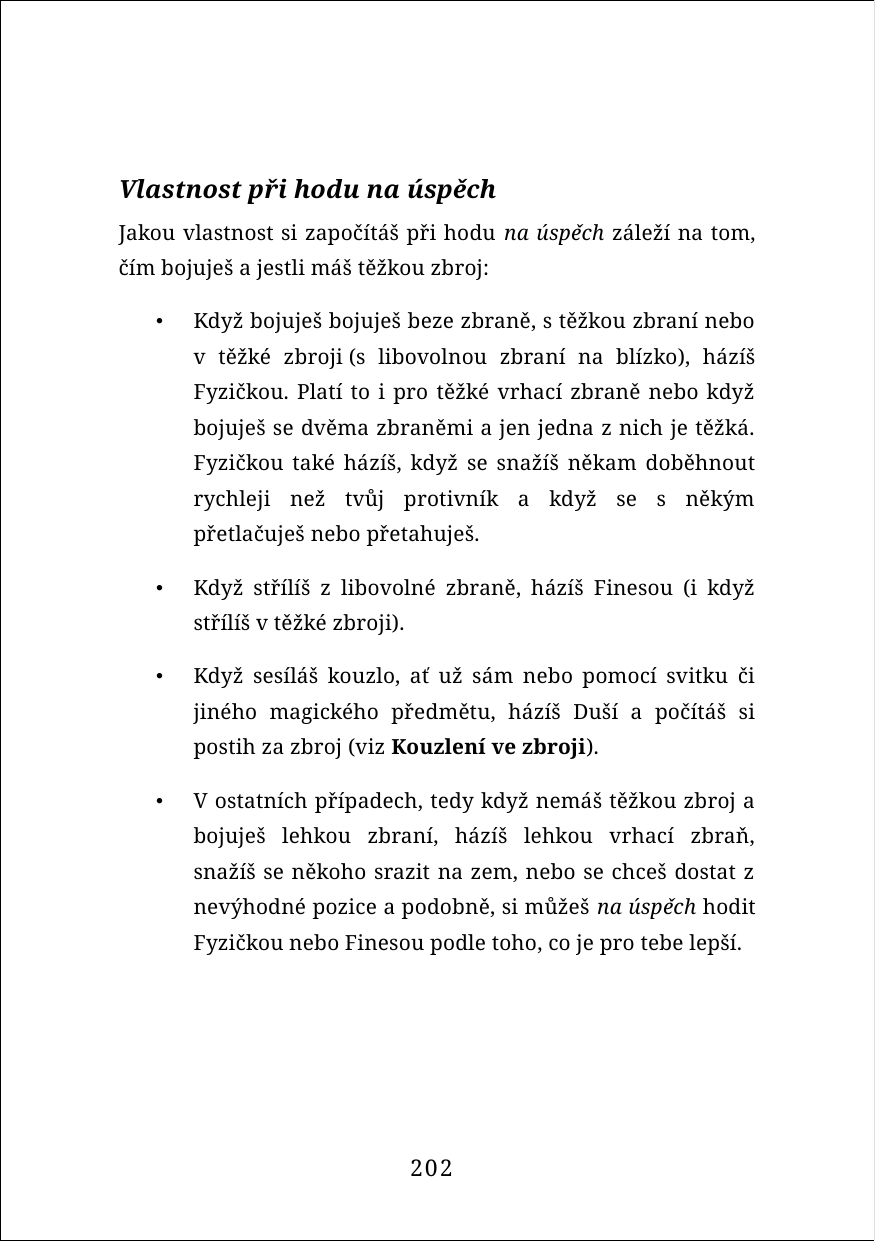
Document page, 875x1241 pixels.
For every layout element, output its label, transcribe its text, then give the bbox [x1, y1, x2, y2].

list Když sesíláš kouzlo, ať už sám nebo pomocí svitku či jiného magického předmětu, házíš Duší a počítáš si postih za zbroj (viz Kouzlení ve zbroji). [156, 661, 756, 761]
list V ostatních případech, tedy když nemáš těžkou zbroj a bojuješ lehkou zbraní, házíš lehkou vrhací zbraň, snažíš se někoho srazit na zem, nebo se chceš dostat z nevýhodné pozice a podobně, si můžeš na úspěch hodit Fyzičkou nebo Finesou podle toho, co je pro tebe lepší. [156, 786, 756, 956]
list Když bojuješ bojuješ beze zbraně, s těžkou zbraní nebo v těžké zbroji (s libovolnou zbraní na blízko), házíš Fyzičkou. Platí to i pro těžké vrhací zbraně nebo když bojuješ se dvěma zbraněmi a jen jedna z nich je těžká. Fyzičkou také házíš, když se snažíš někam doběhnout rychleji než tvůj protivník a když se s někým přetlačuješ nebo přetahuješ. [156, 306, 756, 548]
list Když střílíš z libovolné zbraně, házíš Finesou (i když střílíš v těžké zbroji). [156, 573, 756, 637]
subtitle Vlastnost při hodu na úspěch [118, 172, 756, 206]
text Jakou vlastnost si započítáš při hodu na úspěch záleží na tom, čím bojuješ a jestli máš těžkou zbroj: [118, 218, 756, 282]
